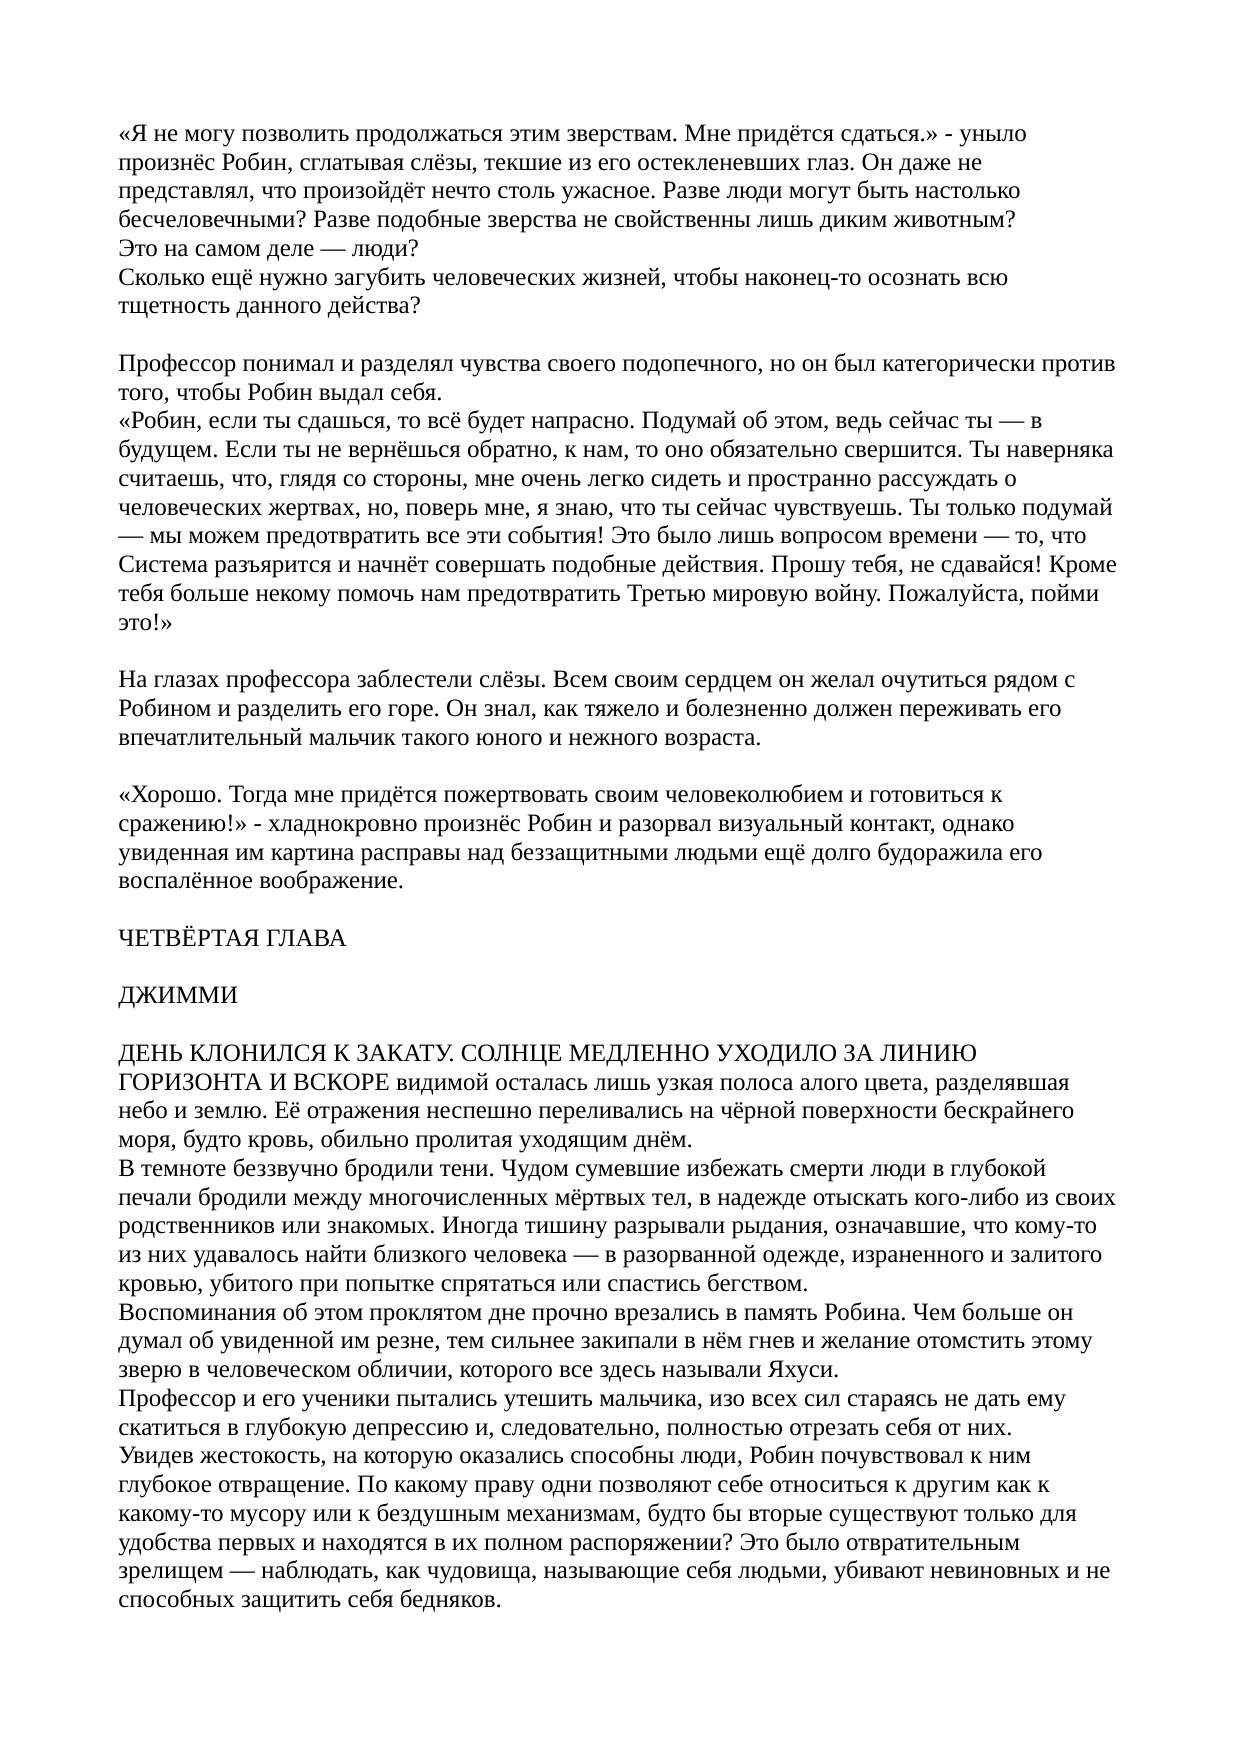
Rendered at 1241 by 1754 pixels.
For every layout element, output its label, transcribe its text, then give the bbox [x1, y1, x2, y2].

text Профессор понимал и разделял чувства своего подопечного, но он был категорически против того, чтобы Робин выдал себя. [118, 348, 1122, 406]
text ЧЕТВЁРТАЯ ГЛАВА [118, 923, 1122, 952]
text Профессор и его ученики пытались утешить мальчика, изо всех сил стараясь не дать ему скатиться в глубокую депрессию и, следовательно, полностью отрезать себя от них. [118, 1383, 1122, 1441]
text «Робин, если ты сдашься, то всё будет напрасно. Подумай об этом, ведь сейчас ты — в будущем. Если ты не вернёшься обратно, к нам, то оно обязательно свершится. Ты наверняка считаешь, что, глядя со стороны, мне очень легко сидеть и пространно рассуждать о человеческих жертвах, но, поверь мне, я знаю, что ты сейчас чувствуешь. Ты только подумай — мы можем предотвратить все эти события! Это было лишь вопросом времени — то, что Система разъярится и начнёт совершать подобные действия. Прошу тебя, не сдавайся! Кроме тебя больше некому помочь нам предотвратить Третью мировую войну. Пожалуйста, пойми это!» [118, 406, 1122, 636]
text Увидев жестокость, на которую оказались способны люди, Робин почувствовал к ним глубокое отвращение. По какому праву одни позволяют себе относиться к другим как к какому-то мусору или к бездушным механизмам, будто бы вторые существуют только для удобства первых и находятся в их полном распоряжении? Это было отвратительным зрелищем — наблюдать, как чудовища, называющие себя людьми, убивают невиновных и не способных защитить себя бедняков. [118, 1441, 1122, 1613]
text На глазах профессора заблестели слёзы. Всем своим сердцем он желал очутиться рядом с Робином и разделить его горе. Он знал, как тяжело и болезненно должен переживать его впечатлительный мальчик такого юного и нежного возраста. [118, 664, 1122, 751]
text «Хорошо. Тогда мне придётся пожертвовать своим человеколюбием и готовиться к сражению!» - хладнокровно произнёс Робин и разорвал визуальный контакт, однако увиденная им картина расправы над беззащитными людьми ещё долго будоражила его воспалённое воображение. [118, 779, 1122, 894]
text Воспоминания об этом проклятом дне прочно врезались в память Робина. Чем больше он думал об увиденной им резне, тем сильнее закипали в нём гнев и желание отомстить этому зверю в человеческом обличии, которого все здесь называли Яхуси. [118, 1297, 1122, 1383]
text ДЕНЬ КЛОНИЛСЯ К ЗАКАТУ. СОЛНЦЕ МЕДЛЕННО УХОДИЛО ЗА ЛИНИЮ ГОРИЗОНТА И ВСКОРЕ видимой осталась лишь узкая полоса алого цвета, разделявшая небо и землю. Её отражения неспешно переливались на чёрной поверхности бескрайнего моря, будто кровь, обильно пролитая уходящим днём. [118, 1038, 1122, 1153]
text Сколько ещё нужно загубить человеческих жизней, чтобы наконец-то осознать всю тщетность данного действа? [118, 262, 1122, 319]
text «Я не могу позволить продолжаться этим зверствам. Мне придётся сдаться.» - уныло произнёс Робин, сглатывая слёзы, текшие из его остекленевших глаз. Он даже не представлял, что произойдёт нечто столь ужасное. Разве люди могут быть настолько бесчеловечными? Разве подобные зверства не свойственны лишь диким животным? [118, 118, 1122, 233]
text В темноте беззвучно бродили тени. Чудом сумевшие избежать смерти люди в глубокой печали бродили между многочисленных мёртвых тел, в надежде отыскать кого-либо из своих родственников или знакомых. Иногда тишину разрывали рыдания, означавшие, что кому-то из них удавалось найти близкого человека — в разорванной одежде, израненного и залитого кровью, убитого при попытке спрятаться или спастись бегством. [118, 1153, 1122, 1297]
text Это на самом деле — люди? [118, 233, 1122, 262]
text ДЖИММИ [118, 981, 1122, 1009]
